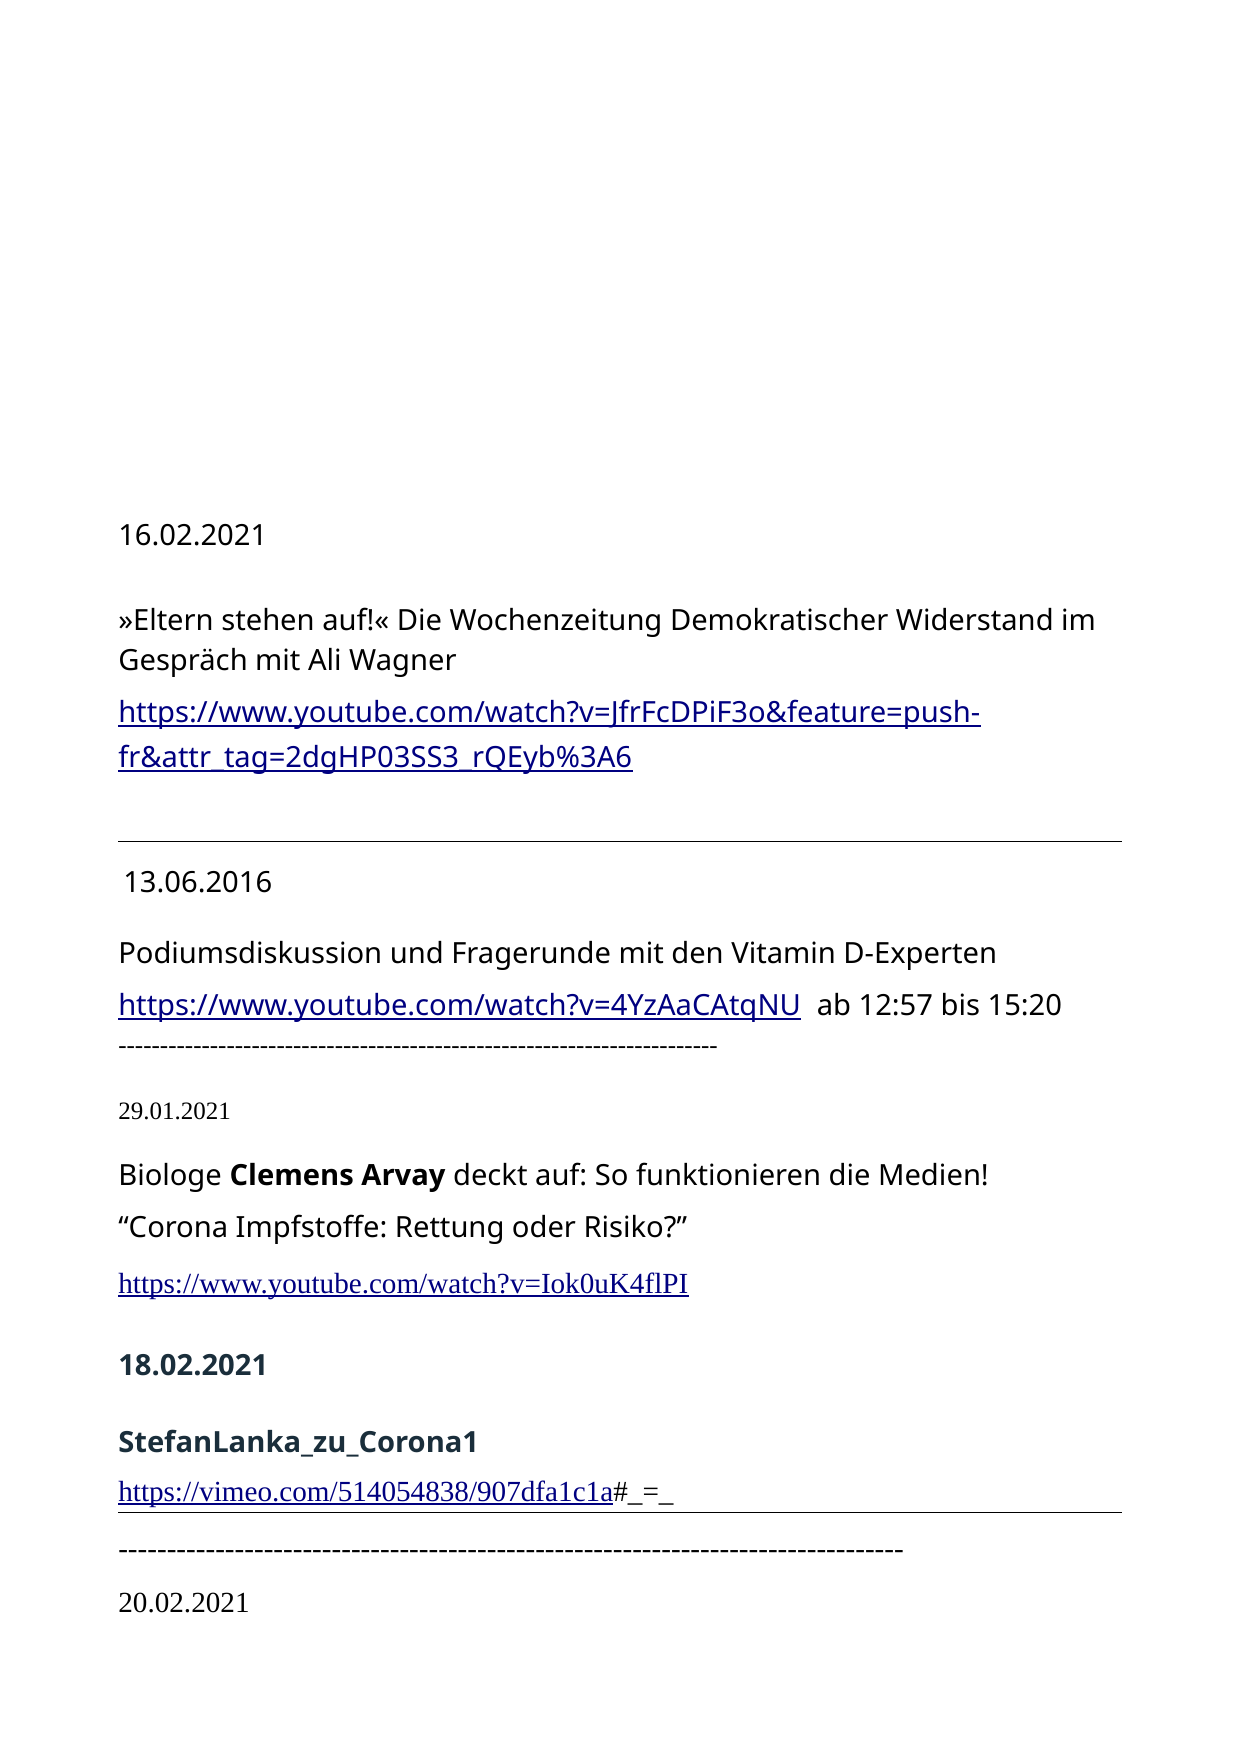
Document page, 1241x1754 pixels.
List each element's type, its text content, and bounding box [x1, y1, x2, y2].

text 20.02.2021 [118, 1585, 1122, 1618]
subtitle 18.02.2021 [118, 1344, 1122, 1384]
subtitle »Eltern stehen auf!« Die Wochenzeitung Demokratischer Widerstand im Gespräch mit Ali Wagner [118, 599, 1122, 678]
subtitle Podiumsdiskussion und Fragerunde mit den Vitamin D-Experten [118, 932, 1122, 972]
text “Corona Impfstoffe: Rettung oder Risiko?” [118, 1206, 1122, 1246]
text 16.02.2021 [118, 514, 1122, 554]
text 13.06.2016 [123, 862, 1117, 901]
text ------------------------------------------------------------------------ [118, 1030, 1122, 1059]
text https://www.youtube.com/watch?v=JfrFcDPiF3o&feature=push-fr&attr_tag=2dgHP03SS3_rQEyb%3A6 [118, 691, 1122, 776]
subtitle StefanLanka_zu_Corona1 [118, 1422, 1122, 1461]
text https://vimeo.com/514054838/907dfa1c1a#_=_ [118, 1474, 1122, 1512]
text --------------------------------------------------------------------------------- [118, 1532, 1122, 1565]
text 29.01.2021 [118, 1063, 1122, 1125]
text https://www.youtube.com/watch?v=Iok0uK4flPI [118, 1266, 1122, 1300]
subtitle Biologe Clemens Arvay deckt auf: So funktionieren die Medien! [118, 1154, 1122, 1194]
text https://www.youtube.com/watch?v=4YzAaCAtqNU ab 12:57 bis 15:20 [118, 984, 1122, 1024]
